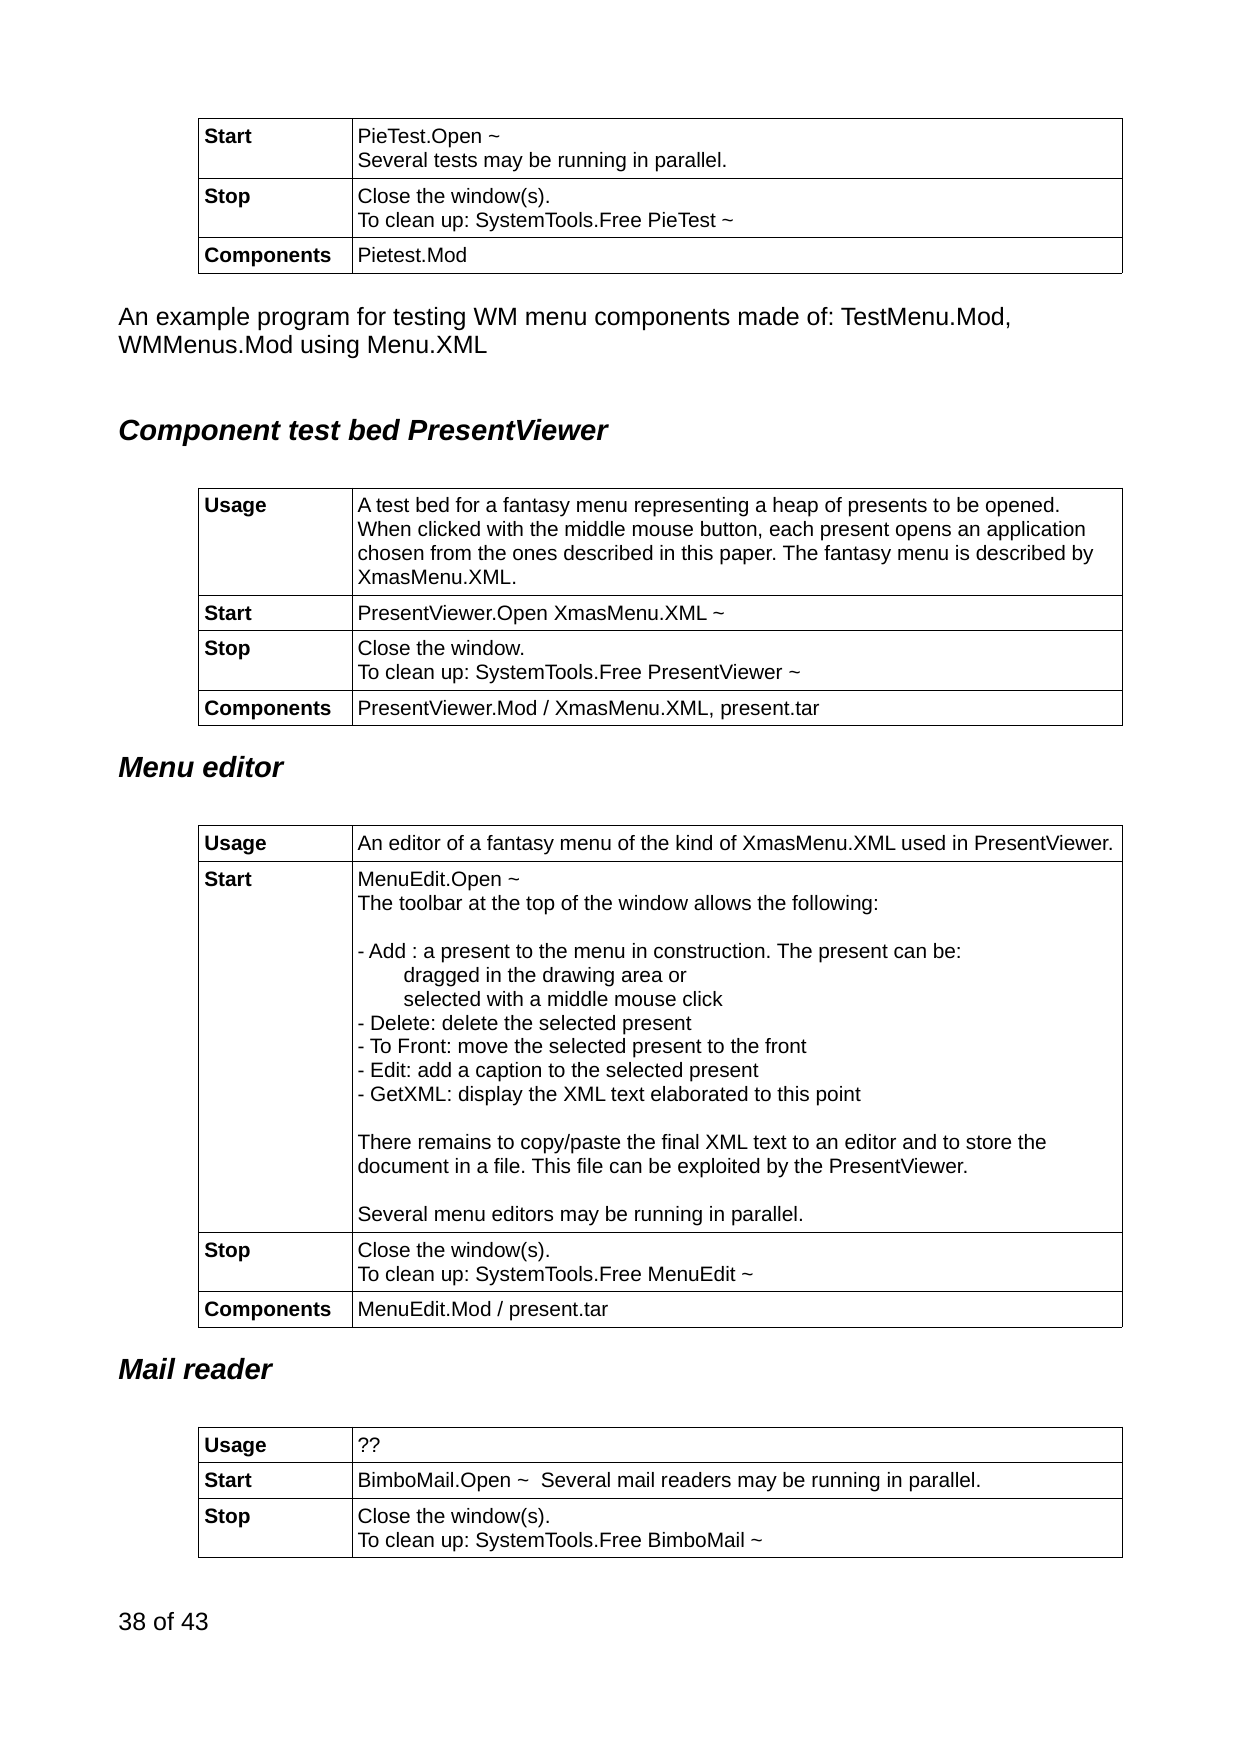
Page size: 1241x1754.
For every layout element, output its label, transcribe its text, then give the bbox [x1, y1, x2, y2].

text An example program for testing WM menu components made of: TestMenu.Mod, WMMenus.Mod using Menu.XML [118, 301, 1122, 359]
table_cell Close the window. To clean up: SystemTools.Free PresentViewer ~ [353, 631, 1122, 690]
table_cell Components [199, 1292, 352, 1327]
table_header Usage [199, 826, 352, 861]
table_cell BimboMail.Open ~ Several mail readers may be running in parallel. [353, 1463, 1122, 1498]
table_cell PieTest.Open ~ Several tests may be running in parallel. [353, 119, 1122, 178]
table_header Usage [199, 489, 352, 595]
subtitle Component test bed PresentViewer [118, 413, 1122, 446]
table_cell MenuEdit.Open ~ The toolbar at the top of the window allows the following: - Add : a present to the menu in construction. The present can be: dragged in the drawing area or selected with a middle mouse click - Delete: delete the selected present - To Front: move the selected present to the front - Edit: add a caption to the selected present - GetXML: display the XML text elaborated to this point There remains to copy/paste the final XML text to an editor and to store the document in a file. This file can be exploited by the PresentViewer. Several menu editors may be running in parallel. [353, 862, 1122, 1232]
table_cell MenuEdit.Mod / present.tar [353, 1292, 1122, 1327]
table_cell PresentViewer.Mod / XmasMenu.XML, present.tar [353, 691, 1122, 725]
subtitle Menu editor [118, 751, 1122, 784]
table_cell Start [199, 862, 352, 1232]
table_cell Close the window(s). To clean up: SystemTools.Free BimboMail ~ [353, 1499, 1122, 1557]
table_cell Start [199, 1463, 352, 1498]
table_header Usage [199, 1428, 352, 1462]
table_cell Stop [199, 1233, 352, 1291]
subtitle Mail reader [118, 1352, 1122, 1385]
table_cell Stop [199, 179, 352, 237]
table_cell Components [199, 238, 352, 273]
table_header ?? [353, 1428, 1122, 1462]
table_header An editor of a fantasy menu of the kind of XmasMenu.XML used in PresentViewer. [353, 826, 1122, 861]
table_cell Close the window(s). To clean up: SystemTools.Free MenuEdit ~ [353, 1233, 1122, 1291]
table_header A test bed for a fantasy menu representing a heap of presents to be opened. When clicked with the middle mouse button, each present opens an application chosen from the ones described in this paper. The fantasy menu is described by XmasMenu.XML. [353, 489, 1122, 595]
table_cell Pietest.Mod [353, 238, 1122, 273]
table_cell Components [199, 691, 352, 725]
table_cell Stop [199, 1499, 352, 1557]
table_cell Close the window(s). To clean up: SystemTools.Free PieTest ~ [353, 179, 1122, 237]
table_cell PresentViewer.Open XmasMenu.XML ~ [353, 596, 1122, 630]
table_cell Start [199, 596, 352, 630]
table_cell Start [199, 119, 352, 178]
table_cell Stop [199, 631, 352, 690]
